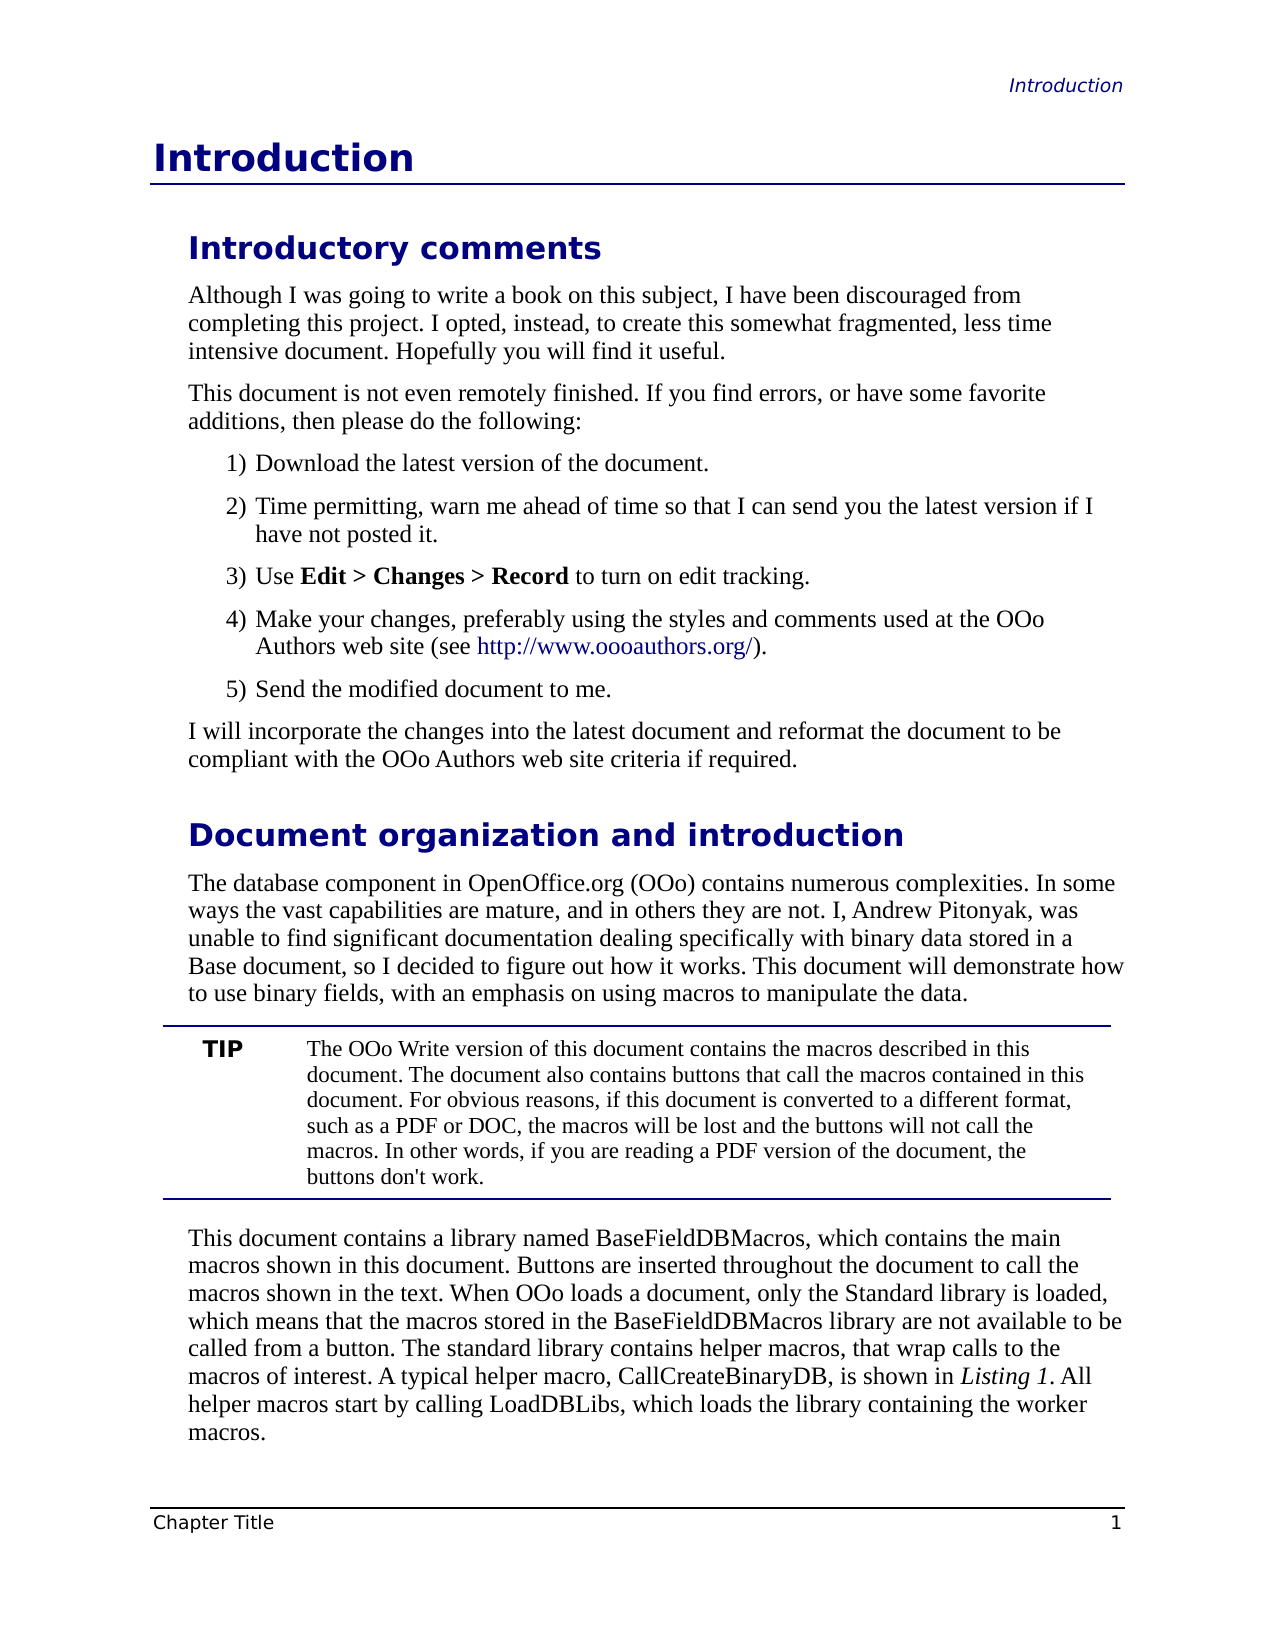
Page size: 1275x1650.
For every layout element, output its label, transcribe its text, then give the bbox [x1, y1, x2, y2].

list Use Edit > Changes > Record to turn on edit tracking. [226, 562, 1125, 590]
text Although I was going to write a book on this subject, I have been discouraged from completing this project. I opted, instead, to create this somewhat fragmented, less time intensive document. Hopefully you will find it useful. [188, 281, 1125, 364]
text I will incorporate the changes into the latest document and reformat the document to be compliant with the OOo Authors web site criteria if required. [188, 717, 1125, 773]
list Send the modified document to me. [226, 675, 1125, 703]
list Time permitting, warn me ahead of time so that I can send you the latest version if I have not posted it. [226, 492, 1125, 547]
text This document is not even remotely finished. If you find errors, or have some favorite additions, then please do the following: [188, 379, 1125, 435]
subtitle Introduction [150, 134, 1125, 183]
subtitle Document organization and introduction [188, 818, 1125, 854]
table_header The OOo Write version of this document contains the macros described in this document. The document also contains buttons that call the macros contained in this document. For obvious reasons, if this document is converted to a different format, such as a PDF or DOC, the macros will be lost and the buttons will not call the macros. In other words, if you are reading a PDF version of the document, the buttons don't work. [283, 1027, 1111, 1198]
text This document contains a library named BaseFieldDBMacros, which contains the main macros shown in this document. Buttons are inserted throughout the document to call the macros shown in the text. When OOo loads a document, only the Standard library is loaded, which means that the macros stored in the BaseFieldDBMacros library are not available to be called from a button. The standard library contains helper macros, that wrap calls to the macros of interest. A typical helper macro, CallCreateBinaryDB, is shown in Listing 1. All helper macros start by calling LoadDBLibs, which loads the library containing the worker macros. [188, 1224, 1125, 1445]
list Make your changes, preferably using the styles and comments used at the OOo Authors web site (see http://www.oooauthors.org/). [226, 605, 1125, 660]
text The database component in OpenOffice.org (OOo) contains numerous complexities. In some ways the vast capabilities are mature, and in others they are not. I, Andrew Pitonyak, was unable to find significant documentation dealing specifically with binary data stored in a Base document, so I decided to figure out how it works. This document will demonstrate how to use binary fields, with an emphasis on using macros to manipulate the data. [188, 869, 1125, 1007]
list Download the latest version of the document. [226, 449, 1125, 477]
table_header TIP [163, 1027, 283, 1198]
subtitle Introductory comments [188, 230, 1125, 267]
